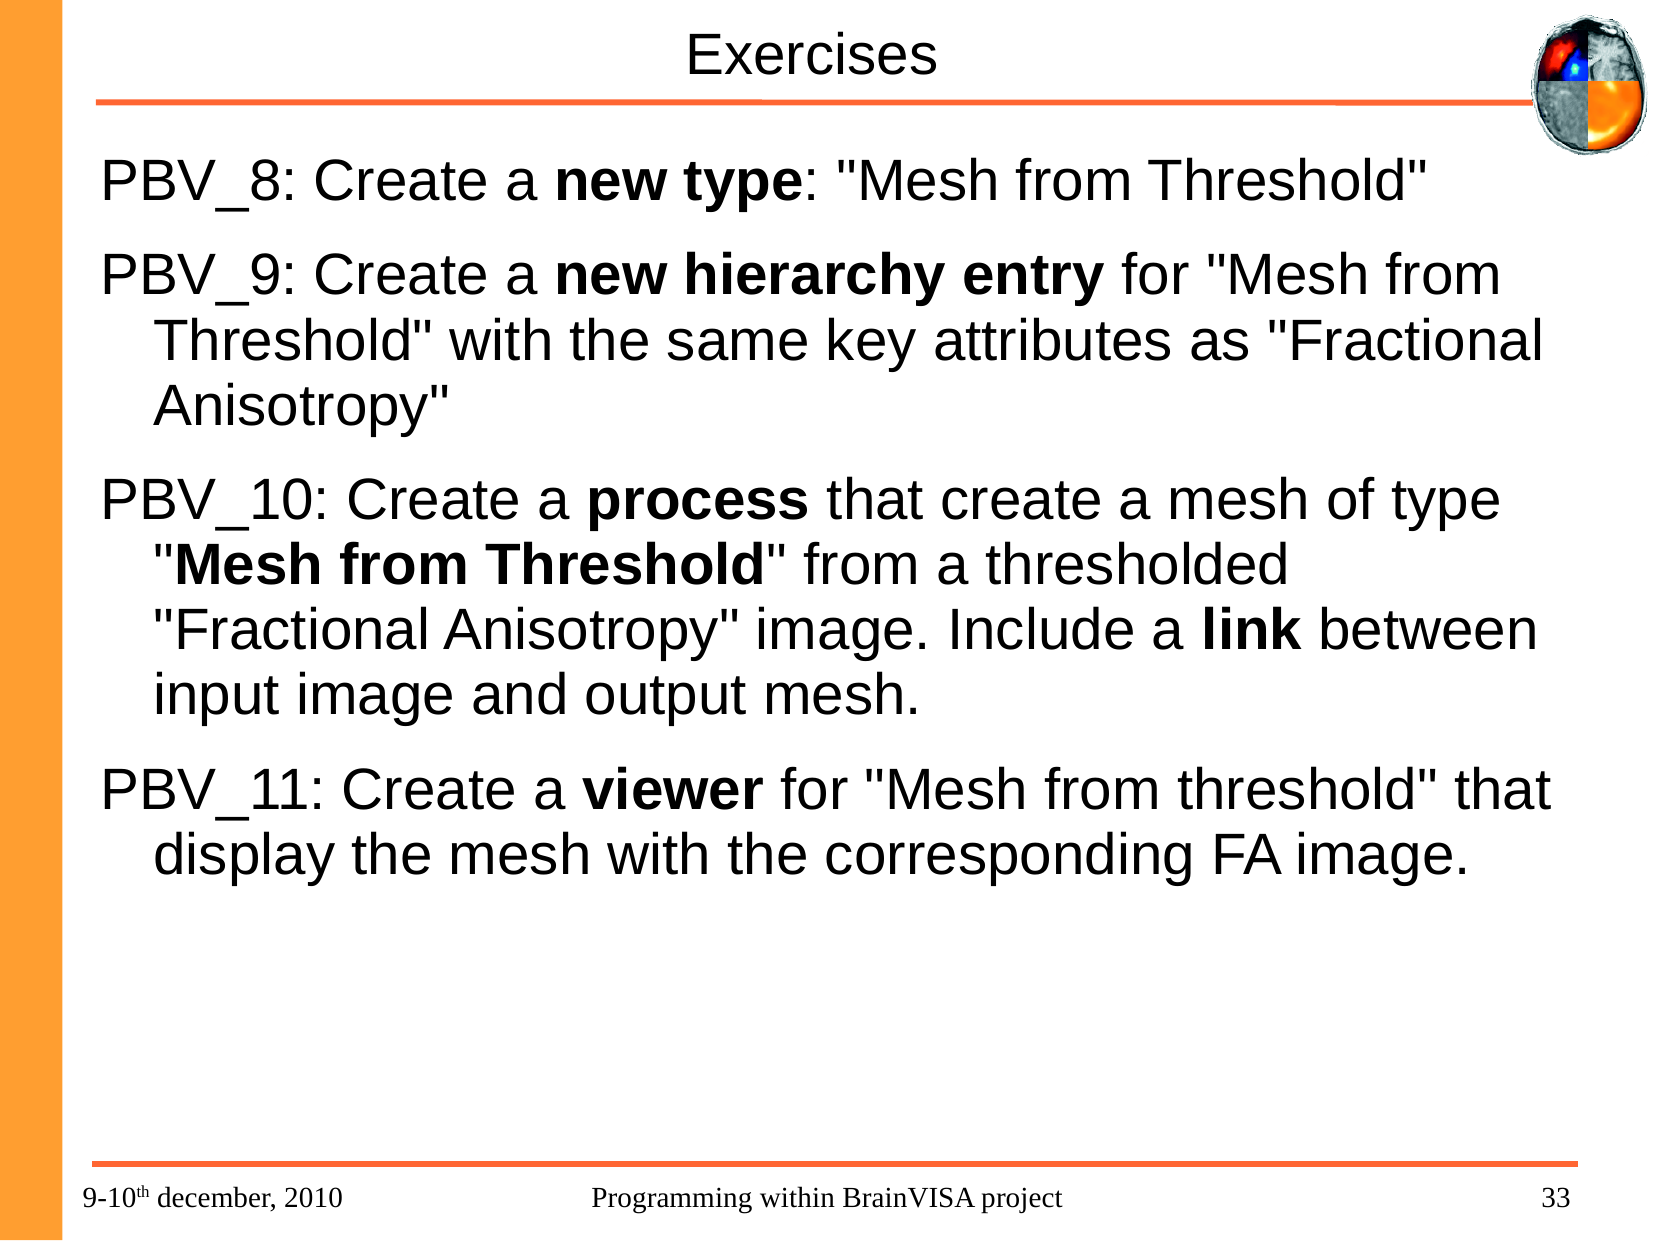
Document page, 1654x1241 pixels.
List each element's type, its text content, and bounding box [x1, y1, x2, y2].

picture [1530, 14, 1649, 157]
list PBV_8: Create a new type: "Mesh from Threshold" PBV_9: Create a new hierarchy entry for "Mesh from Threshold" with the same key attributes as "Fractional Anisotropy" PBV_10: Create a process that create a mesh of type "Mesh from Threshold" from a thresholded "Fractional Anisotropy" image. Include a link between input image and output mesh. PBV_11: Create a viewer for "Mesh from threshold" that display the mesh with the corresponding FA image. [82, 147, 1571, 967]
title Exercises [88, 19, 1536, 89]
